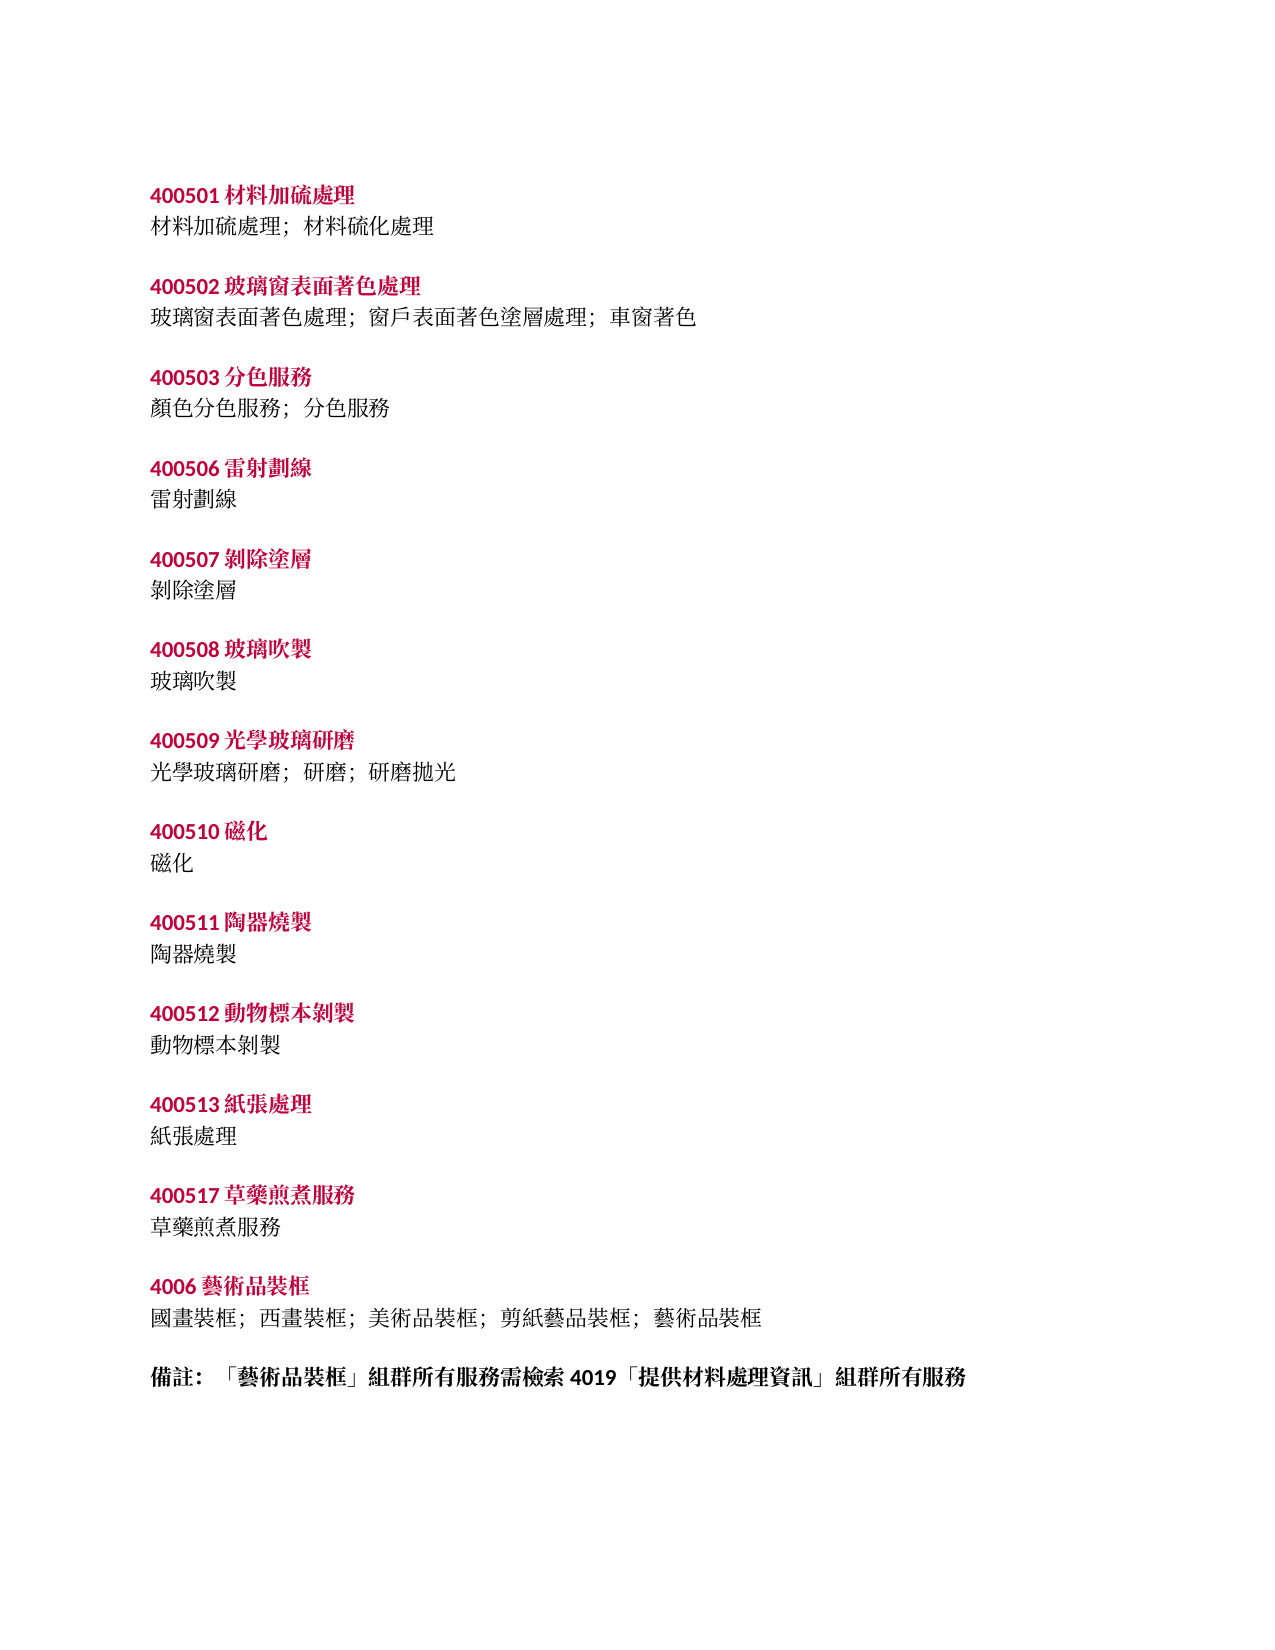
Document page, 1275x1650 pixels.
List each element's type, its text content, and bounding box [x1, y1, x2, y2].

text 400509光學玻璃研磨 [150, 696, 1125, 755]
text 草藥煎煮服務 [150, 1210, 1125, 1241]
text 紙張處理 [150, 1119, 1125, 1150]
text 磁化 [150, 846, 1125, 877]
text 陶器燒製 [150, 937, 1125, 968]
text 玻璃窗表面著色處理；窗戶表面著色塗層處理；車窗著色 [150, 300, 1125, 332]
text 400517草藥煎煮服務 [150, 1150, 1125, 1210]
text 備註：「藝術品裝框」組群所有服務需檢索4019「提供材料處理資訊」組群所有服務 [150, 1332, 1125, 1448]
text 玻璃吹製 [150, 664, 1125, 696]
text 400510磁化 [150, 787, 1125, 846]
text 4006藝術品裝框 [150, 1241, 1125, 1301]
text 400501材料加硫處理 [150, 150, 1125, 209]
text 光學玻璃研磨；研磨；研磨拋光 [150, 755, 1125, 787]
text [150, 1448, 1125, 1476]
text 400503分色服務 [150, 332, 1125, 391]
text 400512動物標本剝製 [150, 968, 1125, 1028]
text 國畫裝框；西畫裝框；美術品裝框；剪紙藝品裝框；藝術品裝框 [150, 1301, 1125, 1332]
text 材料加硫處理；材料硫化處理 [150, 209, 1125, 241]
text 400507剝除塗層 [150, 514, 1125, 573]
text 剝除塗層 [150, 573, 1125, 605]
text 400508玻璃吹製 [150, 605, 1125, 664]
text 顏色分色服務；分色服務 [150, 391, 1125, 423]
text 400511陶器燒製 [150, 877, 1125, 937]
text 400506雷射劃線 [150, 423, 1125, 482]
text 動物標本剝製 [150, 1028, 1125, 1059]
text 400513紙張處理 [150, 1059, 1125, 1119]
text 400502玻璃窗表面著色處理 [150, 241, 1125, 300]
text 雷射劃線 [150, 482, 1125, 514]
